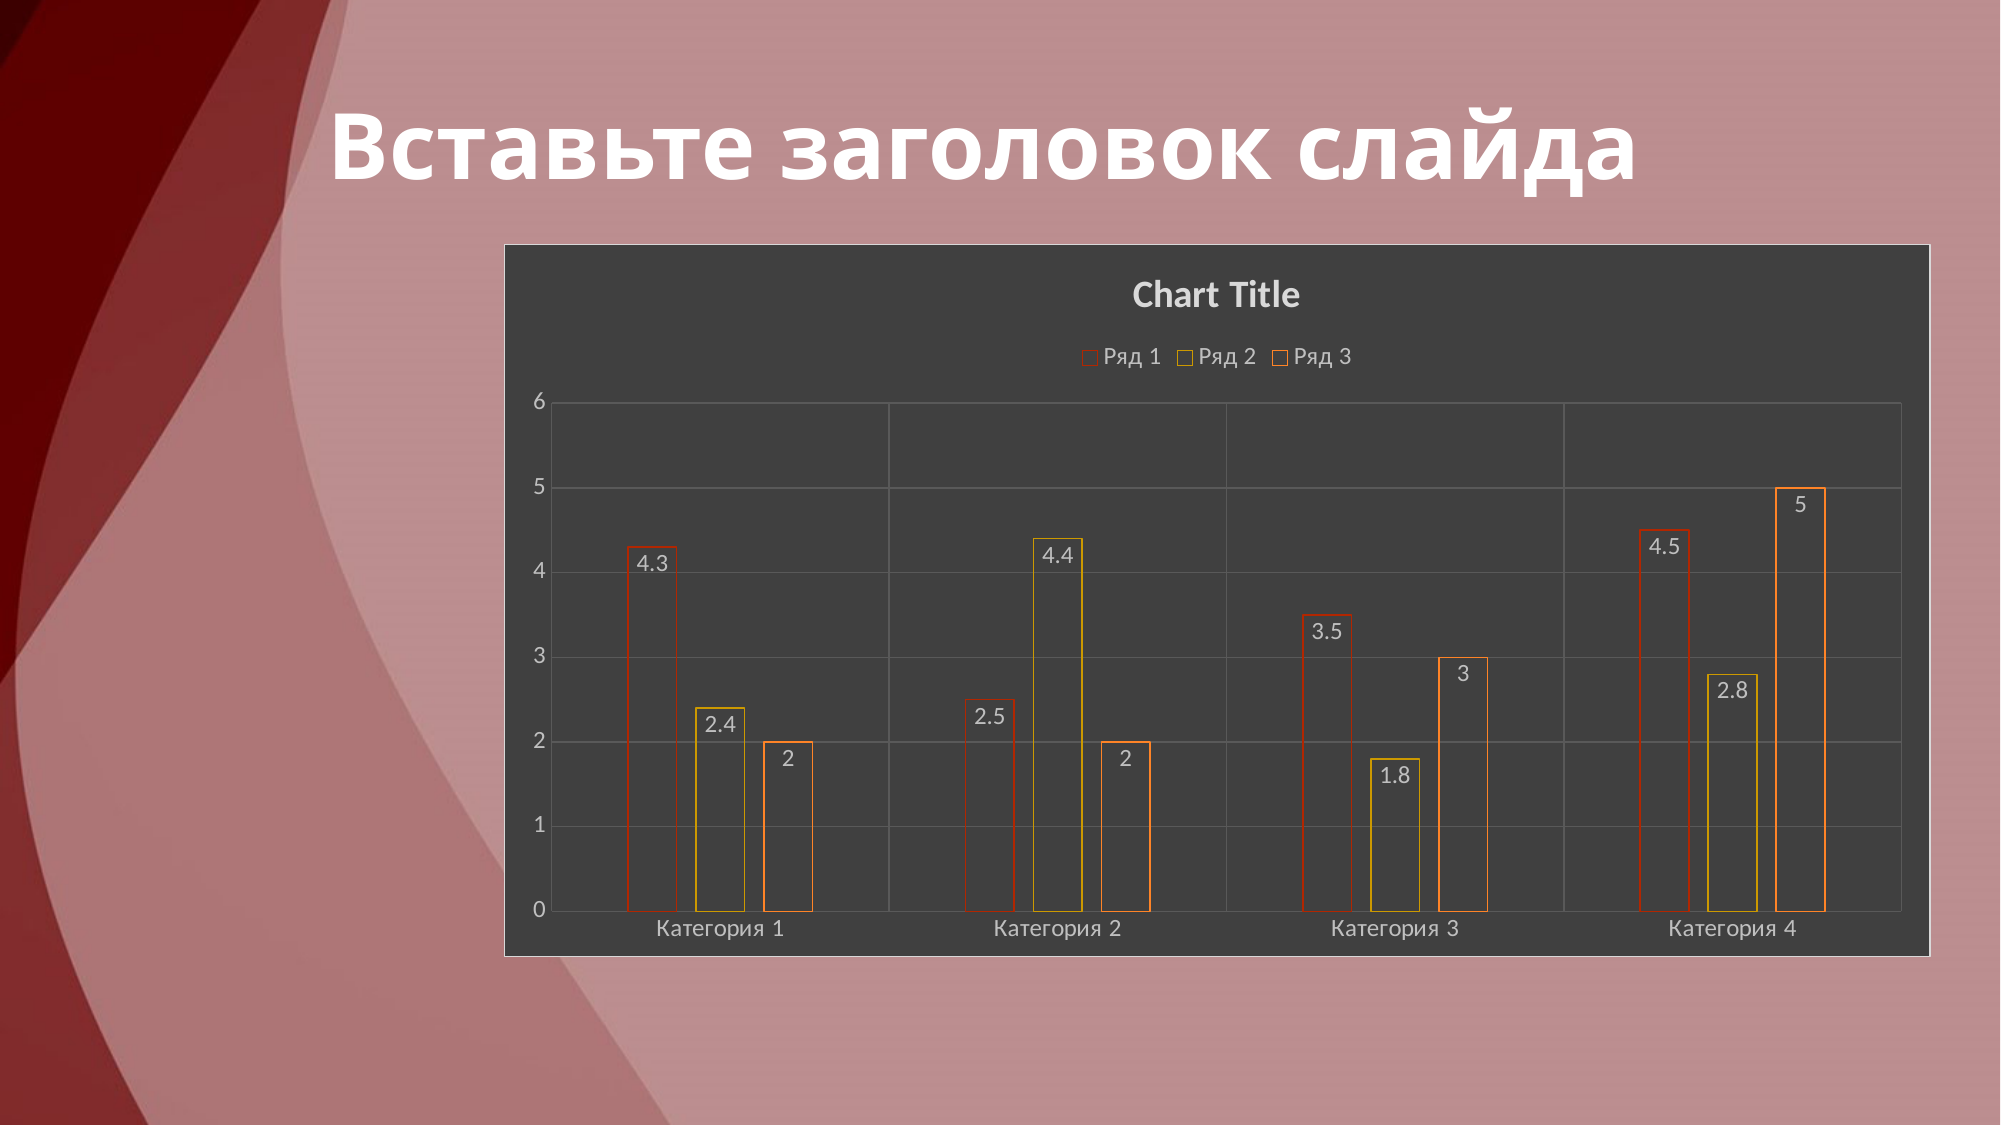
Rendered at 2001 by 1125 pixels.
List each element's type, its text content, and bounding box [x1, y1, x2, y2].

chart [503, 243, 1931, 958]
title Вставьте заголовок слайда [312, 38, 1931, 261]
picture [0, 0, 2001, 1125]
